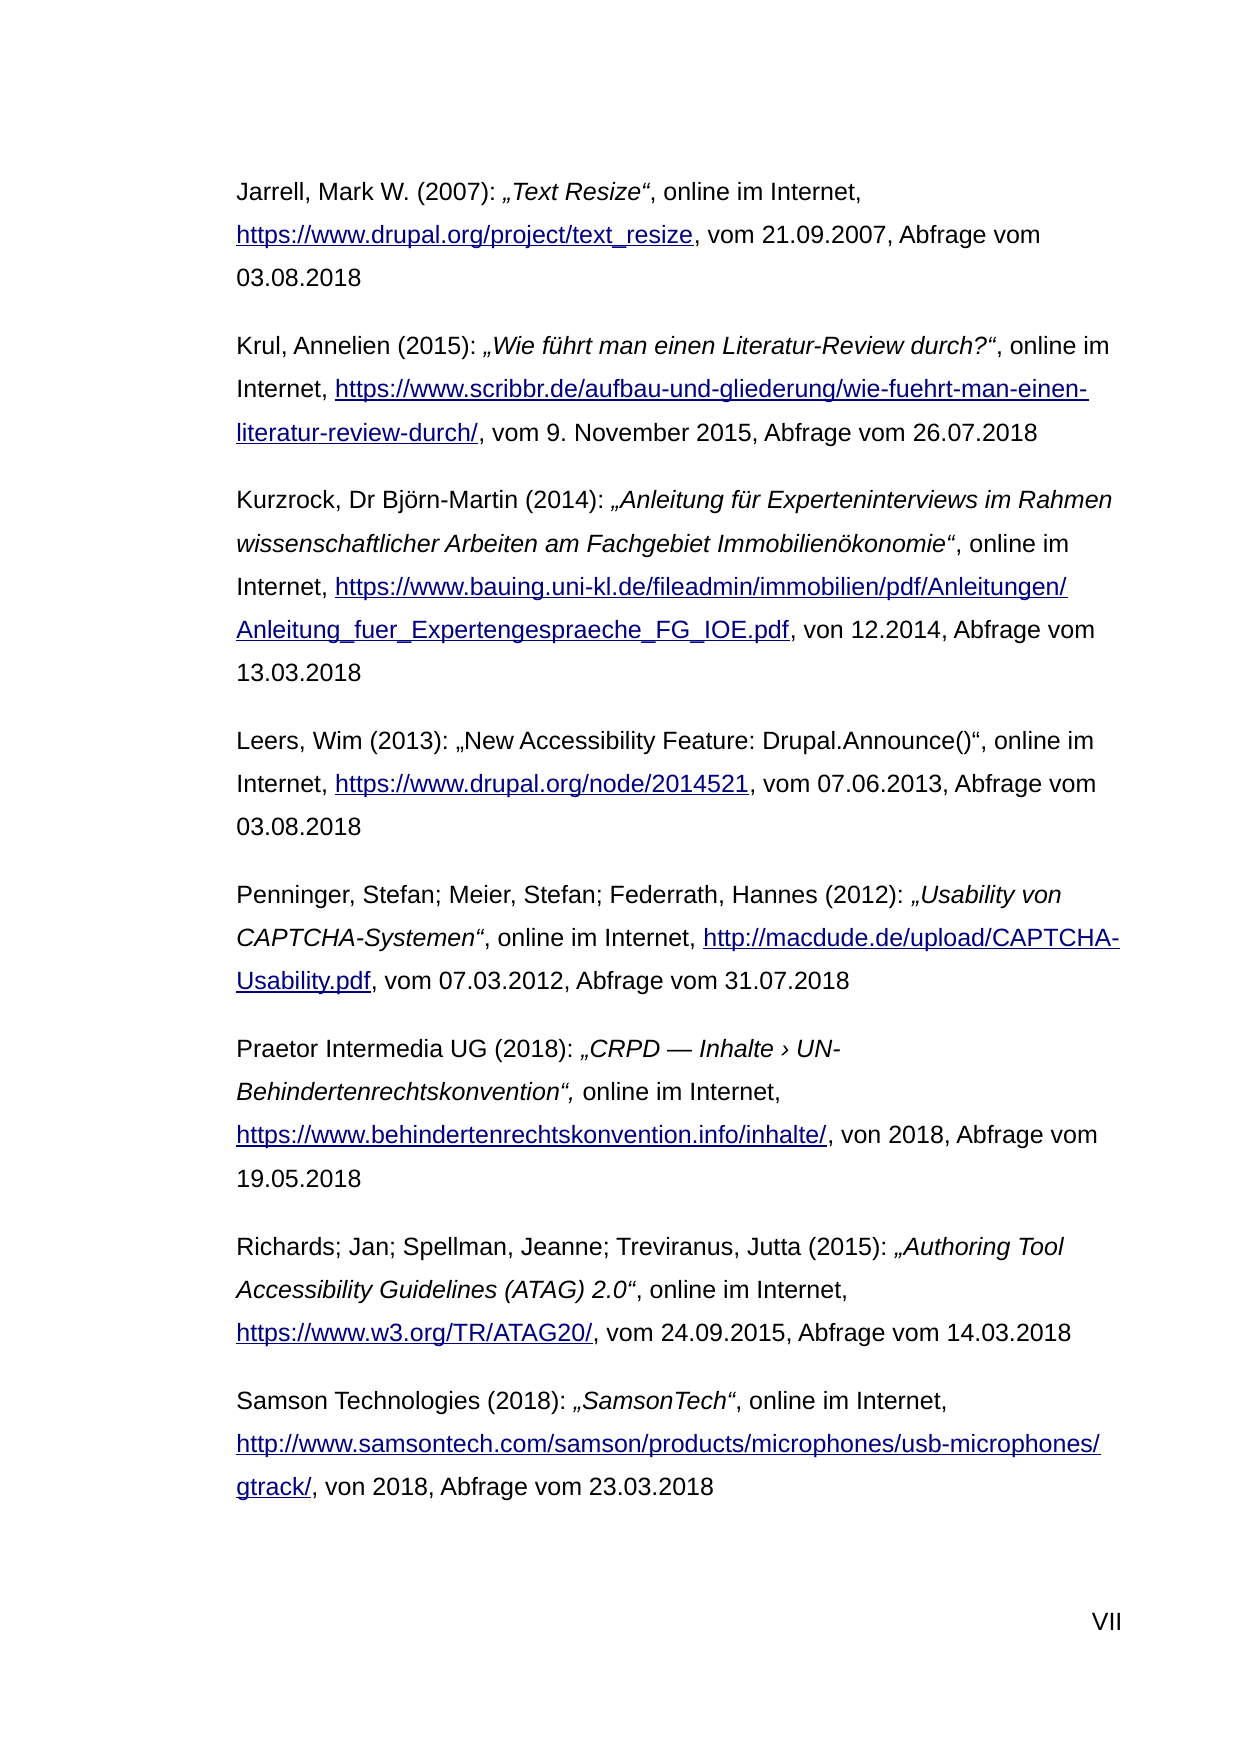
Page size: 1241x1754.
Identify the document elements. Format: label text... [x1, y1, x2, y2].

text Jarrell, Mark W. (2007): „Text Resize“, online im Internet, https://www.drupal.org/project/text_resize, vom 21.09.2007, Abfrage vom 03.08.2018 [236, 177, 1122, 292]
text Kurzrock, Dr Björn-Martin (2014): „Anleitung für Experteninterviews im Rahmen wissenschaftlicher Arbeiten am Fachgebiet Immobilienökonomie“, online im Internet, https://www.bauing.uni-kl.de/fileadmin/immobilien/pdf/Anleitungen/Anleitung_fuer_Expertengespraeche_FG_IOE.pdf, von 12.2014, Abfrage vom 13.03.2018 [236, 486, 1122, 687]
text Praetor Intermedia UG (2018): „CRPD — Inhalte › UN-Behindertenrechtskonvention“, online im Internet, https://www.behindertenrechtskonvention.info/inhalte/, von 2018, Abfrage vom 19.05.2018 [236, 1034, 1122, 1192]
text Penninger, Stefan; Meier, Stefan; Federrath, Hannes (2012): „Usability von CAPTCHA-Systemen“, online im Internet, http://macdude.de/upload/CAPTCHA-Usability.pdf, vom 07.03.2012, Abfrage vom 31.07.2018 [236, 880, 1122, 995]
text Richards; Jan; Spellman, Jeanne; Treviranus, Jutta (2015): „Authoring Tool Accessibility Guidelines (ATAG) 2.0“, online im Internet, https://www.w3.org/TR/ATAG20/, vom 24.09.2015, Abfrage vom 14.03.2018 [236, 1232, 1122, 1347]
text Leers, Wim (2013): „New Accessibility Feature: Drupal.Announce()“, online im Internet, https://www.drupal.org/node/2014521, vom 07.06.2013, Abfrage vom 03.08.2018 [236, 726, 1122, 841]
text Krul, Annelien (2015): „Wie führt man einen Literatur-Review durch?“, online im Internet, https://www.scribbr.de/aufbau-und-gliederung/wie-fuehrt-man-einen-literatur-review-durch/, vom 9. November 2015, Abfrage vom 26.07.2018 [236, 331, 1122, 446]
text Samson Technologies (2018): „SamsonTech“, online im Internet, http://www.samsontech.com/samson/products/microphones/usb-microphones/gtrack/, von 2018, Abfrage vom 23.03.2018 [236, 1386, 1122, 1501]
